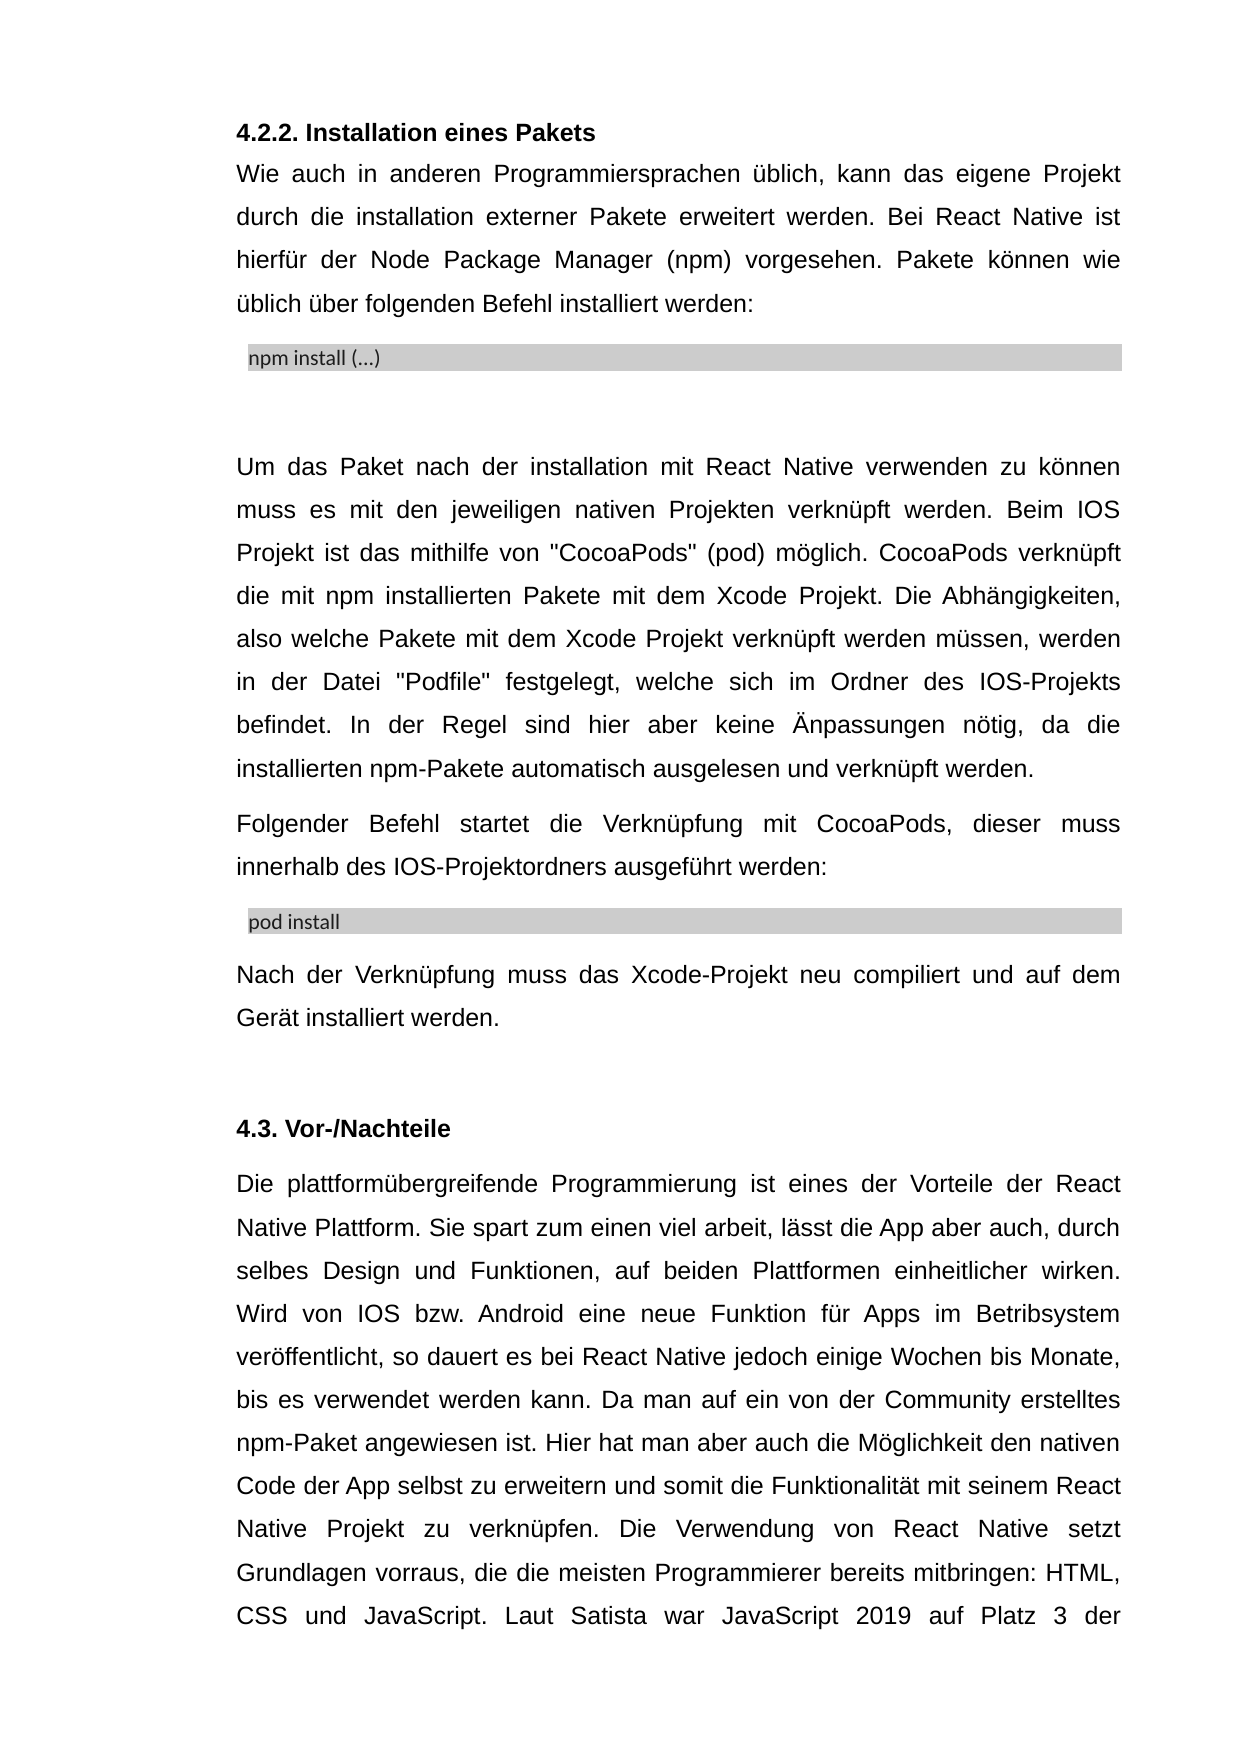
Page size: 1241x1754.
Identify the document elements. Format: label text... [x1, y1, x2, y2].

text Wie auch in anderen Programmiersprachen üblich, kann das eigene Projekt durch die installation externer Pakete erweitert werden. Bei React Native ist hierfür der Node Package Manager (npm) vorgesehen. Pakete können wie üblich über folgenden Befehl installiert werden: [236, 159, 1122, 317]
text pod install [248, 908, 1122, 934]
text Die plattformübergreifende Programmierung ist eines der Vorteile der React Native Plattform. Sie spart zum einen viel arbeit, lässt die App aber auch, durch selbes Design und Funktionen, auf beiden Plattformen einheitlicher wirken. Wird von IOS bzw. Android eine neue Funktion für Apps im Betribsystem veröffentlicht, so dauert es bei React Native jedoch einige Wochen bis Monate, bis es verwendet werden kann. Da man auf ein von der Community erstelltes npm-Paket angewiesen ist. Hier hat man aber auch die Möglichkeit den nativen Code der App selbst zu erweitern und somit die Funktionalität mit seinem React Native Projekt zu verknüpfen. Die Verwendung von React Native setzt Grundlagen vorraus, die die meisten Programmierer bereits mitbringen: HTML, CSS und JavaScript. Laut Satista war JavaScript 2019 auf Platz 3 der [236, 1169, 1122, 1629]
subtitle 4.2.2. Installation eines Pakets [236, 118, 1122, 147]
text Folgender Befehl startet die Verknüpfung mit CocoaPods, dieser muss innerhalb des IOS-Projektordners ausgeführt werden: [236, 809, 1122, 881]
text Nach der Verknüpfung muss das Xcode-Projekt neu compiliert und auf dem Gerät installiert werden. [236, 960, 1122, 1032]
text Um das Paket nach der installation mit React Native verwenden zu können muss es mit den jeweiligen nativen Projekten verknüpft werden. Beim IOS Projekt ist das mithilfe von "CocoaPods" (pod) möglich. CocoaPods verknüpft die mit npm installierten Pakete mit dem Xcode Projekt. Die Abhängigkeiten, also welche Pakete mit dem Xcode Projekt verknüpft werden müssen, werden in der Datei "Podfile" festgelegt, welche sich im Ordner des IOS-Projekts befindet. In der Regel sind hier aber keine Änpassungen nötig, da die installierten npm-Pakete automatisch ausgelesen und verknüpft werden. [236, 452, 1122, 782]
text npm install (...) [248, 344, 1122, 371]
subtitle 4.3. Vor-/Nachteile [236, 1114, 1122, 1143]
